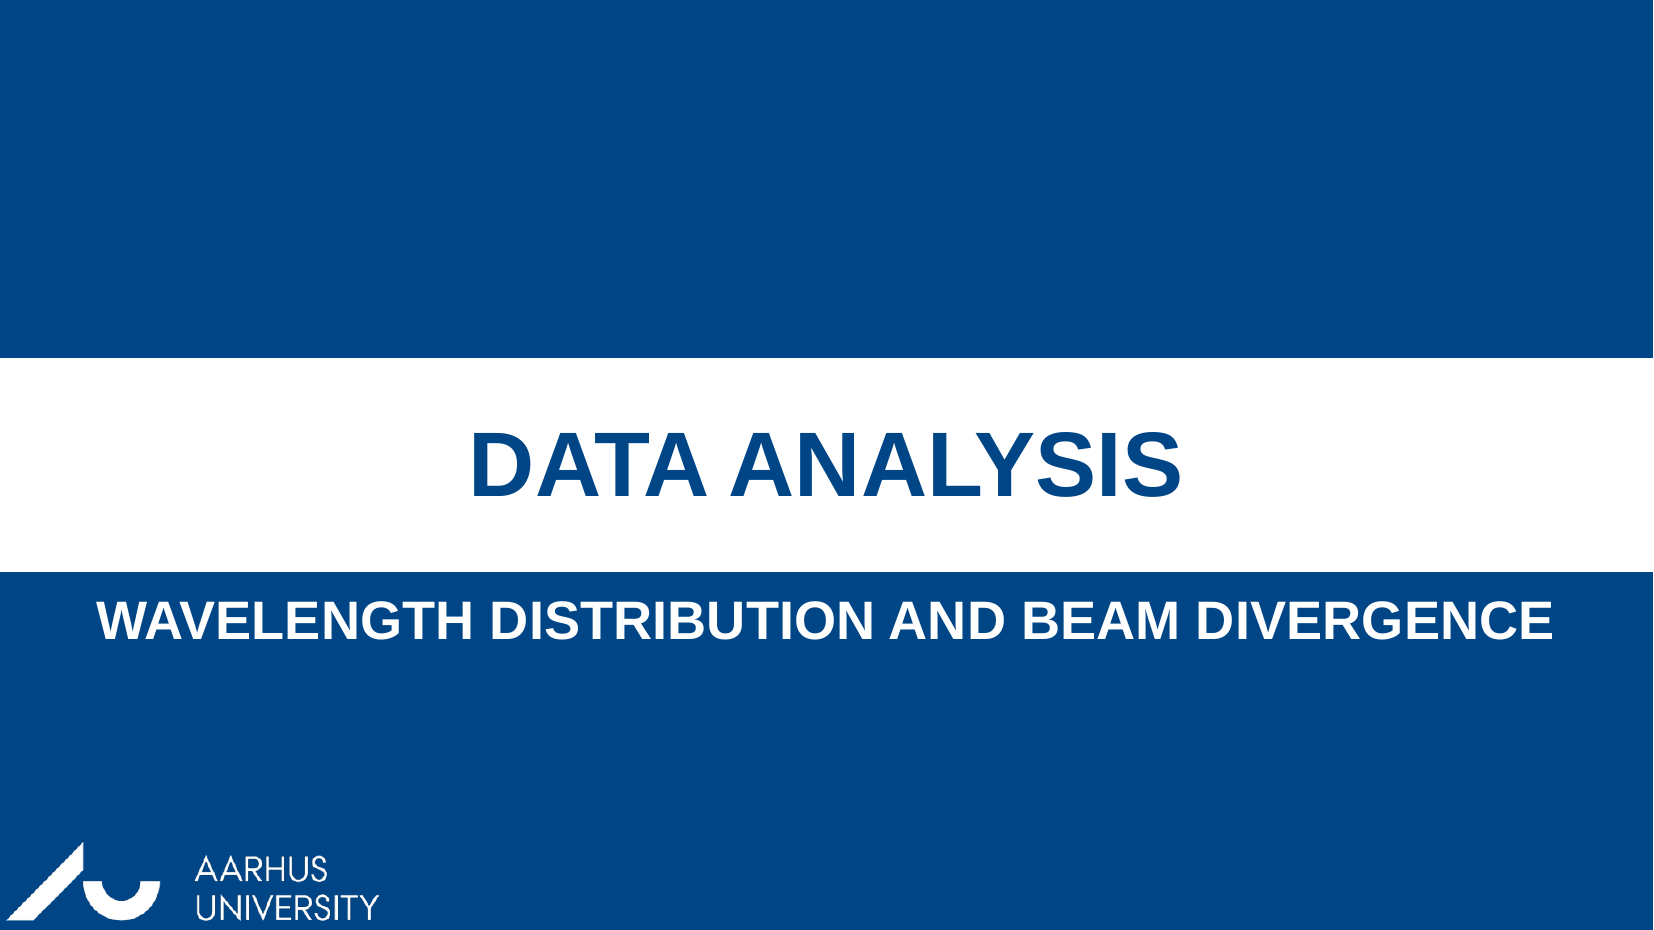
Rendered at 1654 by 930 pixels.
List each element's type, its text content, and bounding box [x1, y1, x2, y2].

picture [5, 841, 414, 928]
text_box WAVELENGTH DISTRIBUTION AND BEAM DIVERGENCE [81, 583, 1572, 660]
title DATA ANALYSIS [0, 358, 1653, 572]
